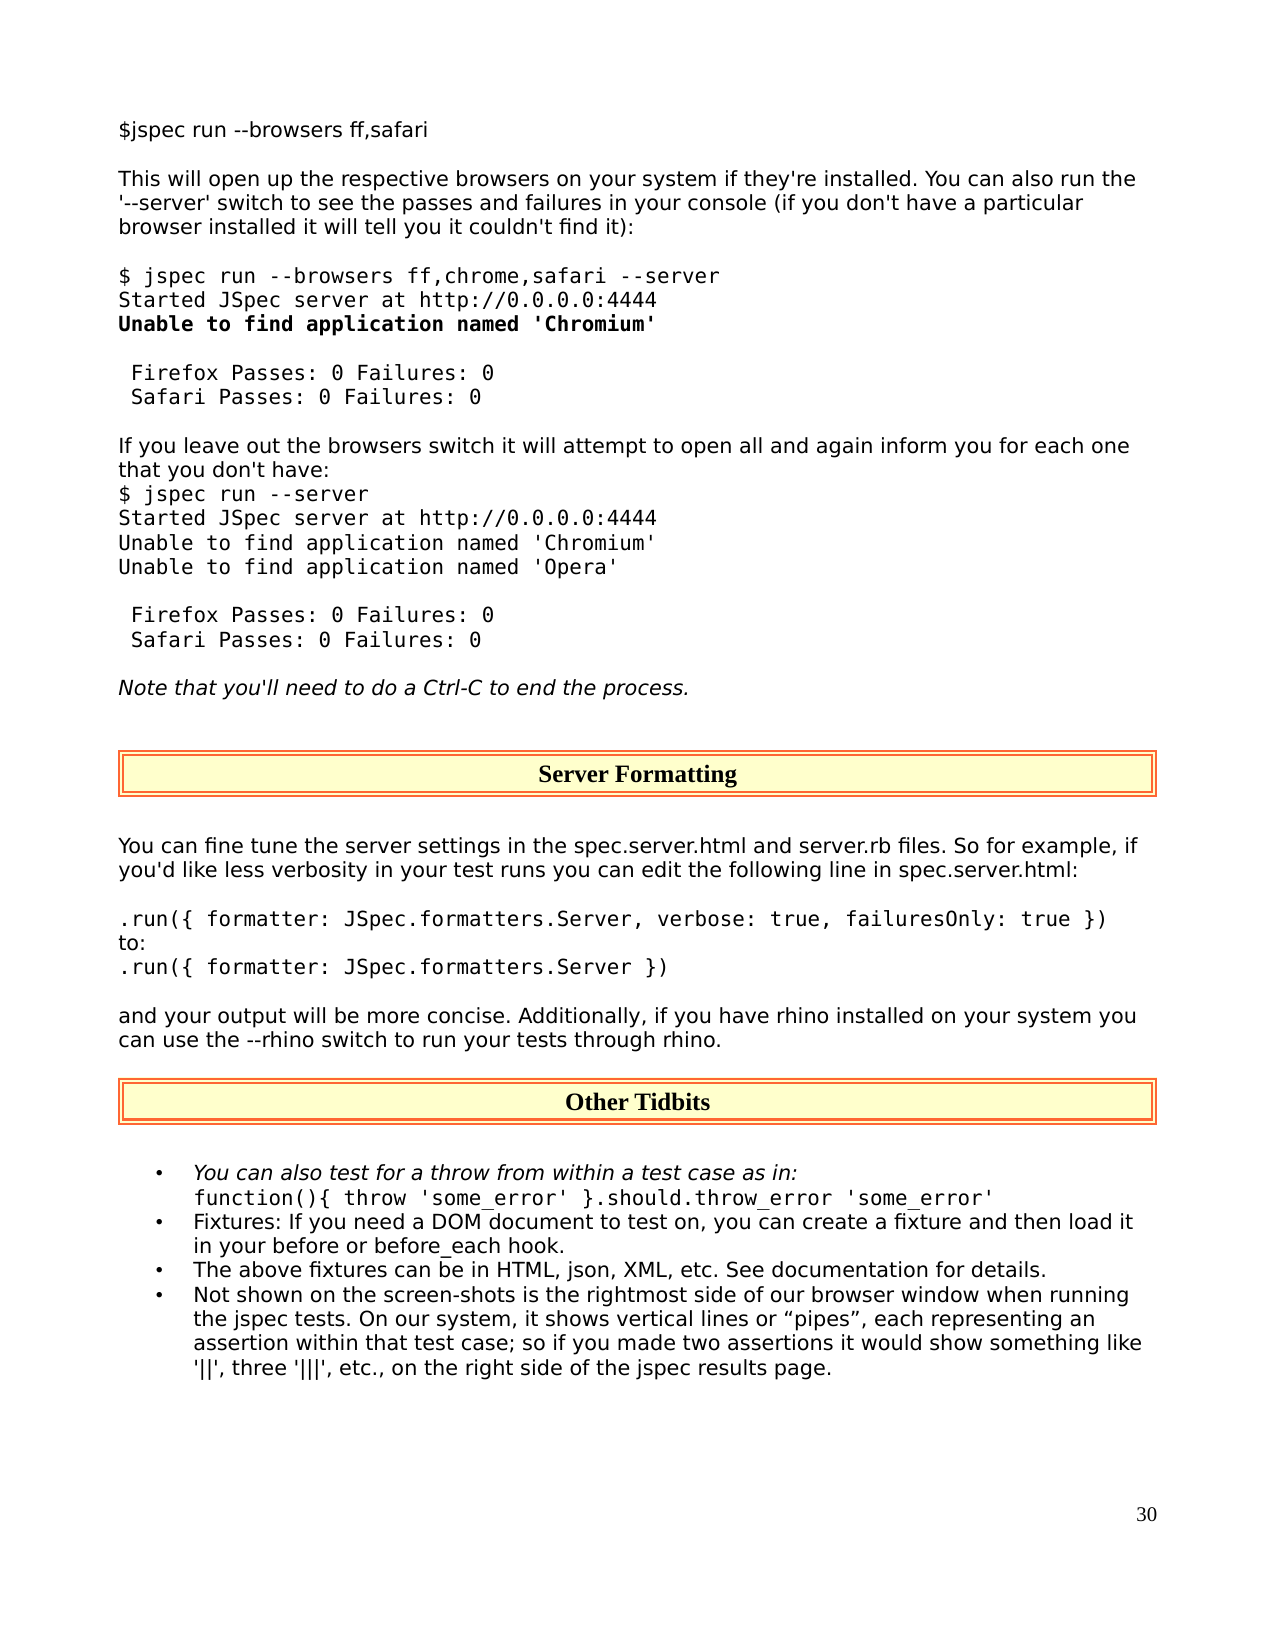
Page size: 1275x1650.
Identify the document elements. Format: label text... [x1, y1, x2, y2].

text .run({ formatter: JSpec.formatters.Server }) [118, 955, 1157, 979]
text Safari Passes: 0 Failures: 0 [118, 628, 1157, 652]
text Firefox Passes: 0 Failures: 0 [118, 361, 1157, 385]
text Note that you'll need to do a Ctrl-C to end the process. [118, 676, 1157, 701]
text Unable to find application named 'Chromium' [118, 312, 1157, 337]
text Safari Passes: 0 Failures: 0 [118, 385, 1157, 409]
text $jspec run --browsers ff,safari [118, 118, 1157, 142]
list The above fixtures can be in HTML, json, XML, etc. See documentation for details. [156, 1258, 1157, 1283]
text to: [118, 931, 1157, 955]
text This will open up the respective browsers on your system if they're installed. You can also run the '--server' switch to see the passes and failures in your console (if you don't have a particular browser installed it will tell you it couldn't find it): [118, 167, 1157, 239]
text Firefox Passes: 0 Failures: 0 [118, 603, 1157, 628]
text Started JSpec server at http://0.0.0.0:4444 [118, 506, 1157, 531]
text .run({ formatter: JSpec.formatters.Server, verbose: true, failuresOnly: true }) [118, 907, 1157, 931]
list function(){ throw 'some_error' }.should.throw_error 'some_error' [156, 1186, 1157, 1210]
text and your output will be more concise. Additionally, if you have rhino installed on your system you can use the --rhino switch to run your tests through rhino. [118, 1004, 1157, 1052]
text $ jspec run --server [118, 482, 1157, 506]
text Unable to find application named 'Opera' [118, 555, 1157, 579]
text You can fine tune the server settings in the spec.server.html and server.rb files. So for example, if you'd like less verbosity in your test runs you can edit the following line in spec.server.html: [118, 834, 1157, 882]
list Fixtures: If you need a DOM document to test on, you can create a fixture and then load it in your before or before_each hook. [156, 1210, 1157, 1258]
text If you leave out the browsers switch it will attempt to open all and again inform you for each one that you don't have: [118, 434, 1157, 482]
list You can also test for a throw from within a test case as in: [156, 1161, 1157, 1186]
text $ jspec run --browsers ff,chrome,safari --server [118, 264, 1157, 288]
text Unable to find application named 'Chromium' [118, 531, 1157, 555]
text Started JSpec server at http://0.0.0.0:4444 [118, 288, 1157, 312]
list Not shown on the screen-shots is the rightmost side of our browser window when running the jspec tests. On our system, it shows vertical lines or “pipes”, each representing an assertion within that test case; so if you made two assertions it would show something like '||', three '|||', etc., on the right side of the jspec results page. [156, 1283, 1157, 1380]
